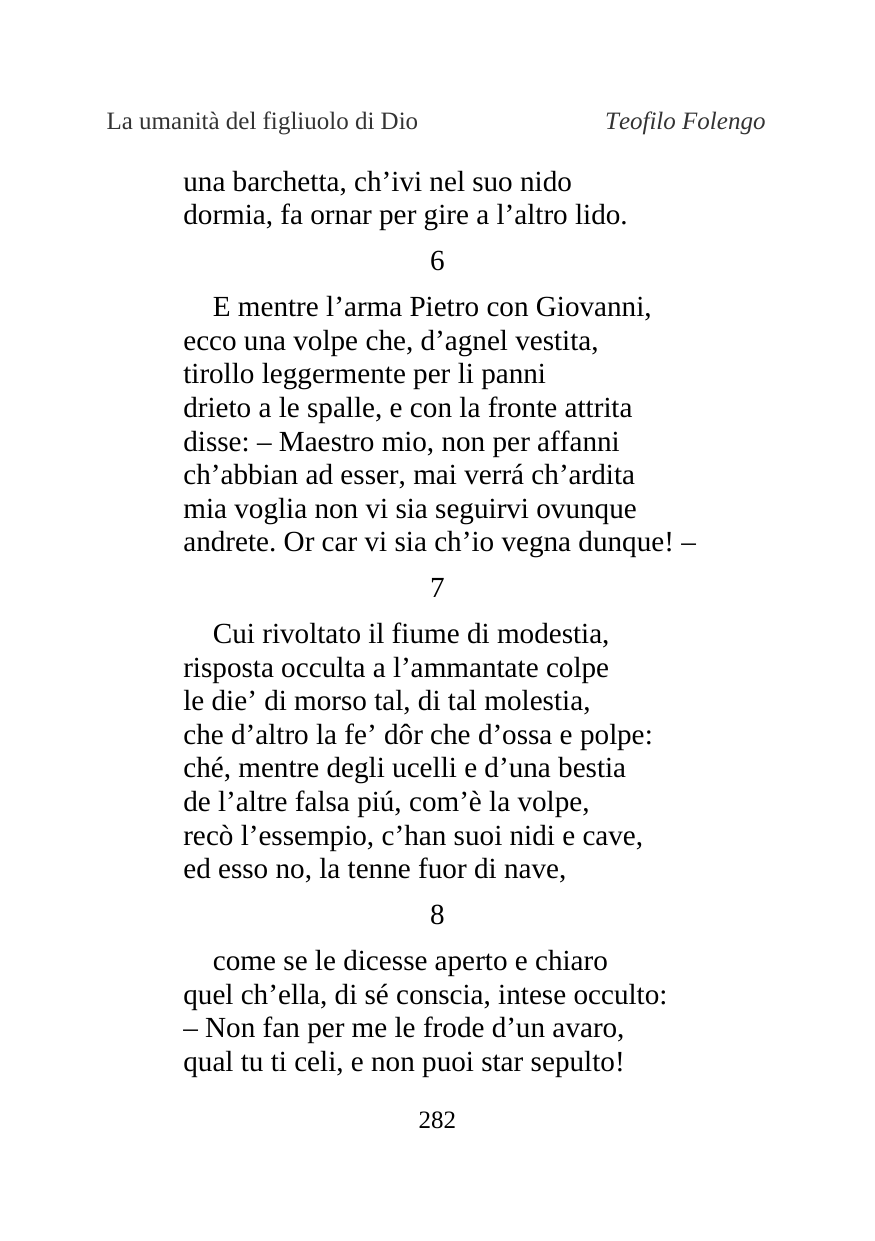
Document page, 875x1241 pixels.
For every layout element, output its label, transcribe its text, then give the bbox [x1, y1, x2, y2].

text una barchetta, ch’ivi nel suo nido dormia, fa ornar per gire a l’altro lido. [183, 164, 768, 231]
text 6 [106, 243, 768, 277]
text E mentre l’arma Pietro con Giovanni, ecco una volpe che, d’agnel vestita, tirollo leggermente per li panni drieto a le spalle, e con la fronte attrita disse: – Maestro mio, non per affanni ch’abbian ad esser, mai verrá ch’ardita mia voglia non vi sia seguirvi ovunque andrete. Or car vi sia ch’io vegna dunque! – [183, 289, 768, 558]
text come se le dicesse aperto e chiaro quel ch’ella, di sé conscia, intese occulto: – Non fan per me le frode d’un avaro, qual tu ti celi, e non puoi star sepulto! [183, 943, 768, 1077]
text Cui rivoltato il fiume di modestia, risposta occulta a l’ammantate colpe le die’ di morso tal, di tal molestia, che d’altro la fe’ dôr che d’ossa e polpe: ché, mentre degli ucelli e d’una bestia de l’altre falsa piú, com’è la volpe, recò l’essempio, c’han suoi nidi e cave, ed esso no, la tenne fuor di nave, [183, 616, 768, 885]
text 8 [106, 897, 768, 931]
text 7 [106, 570, 768, 604]
